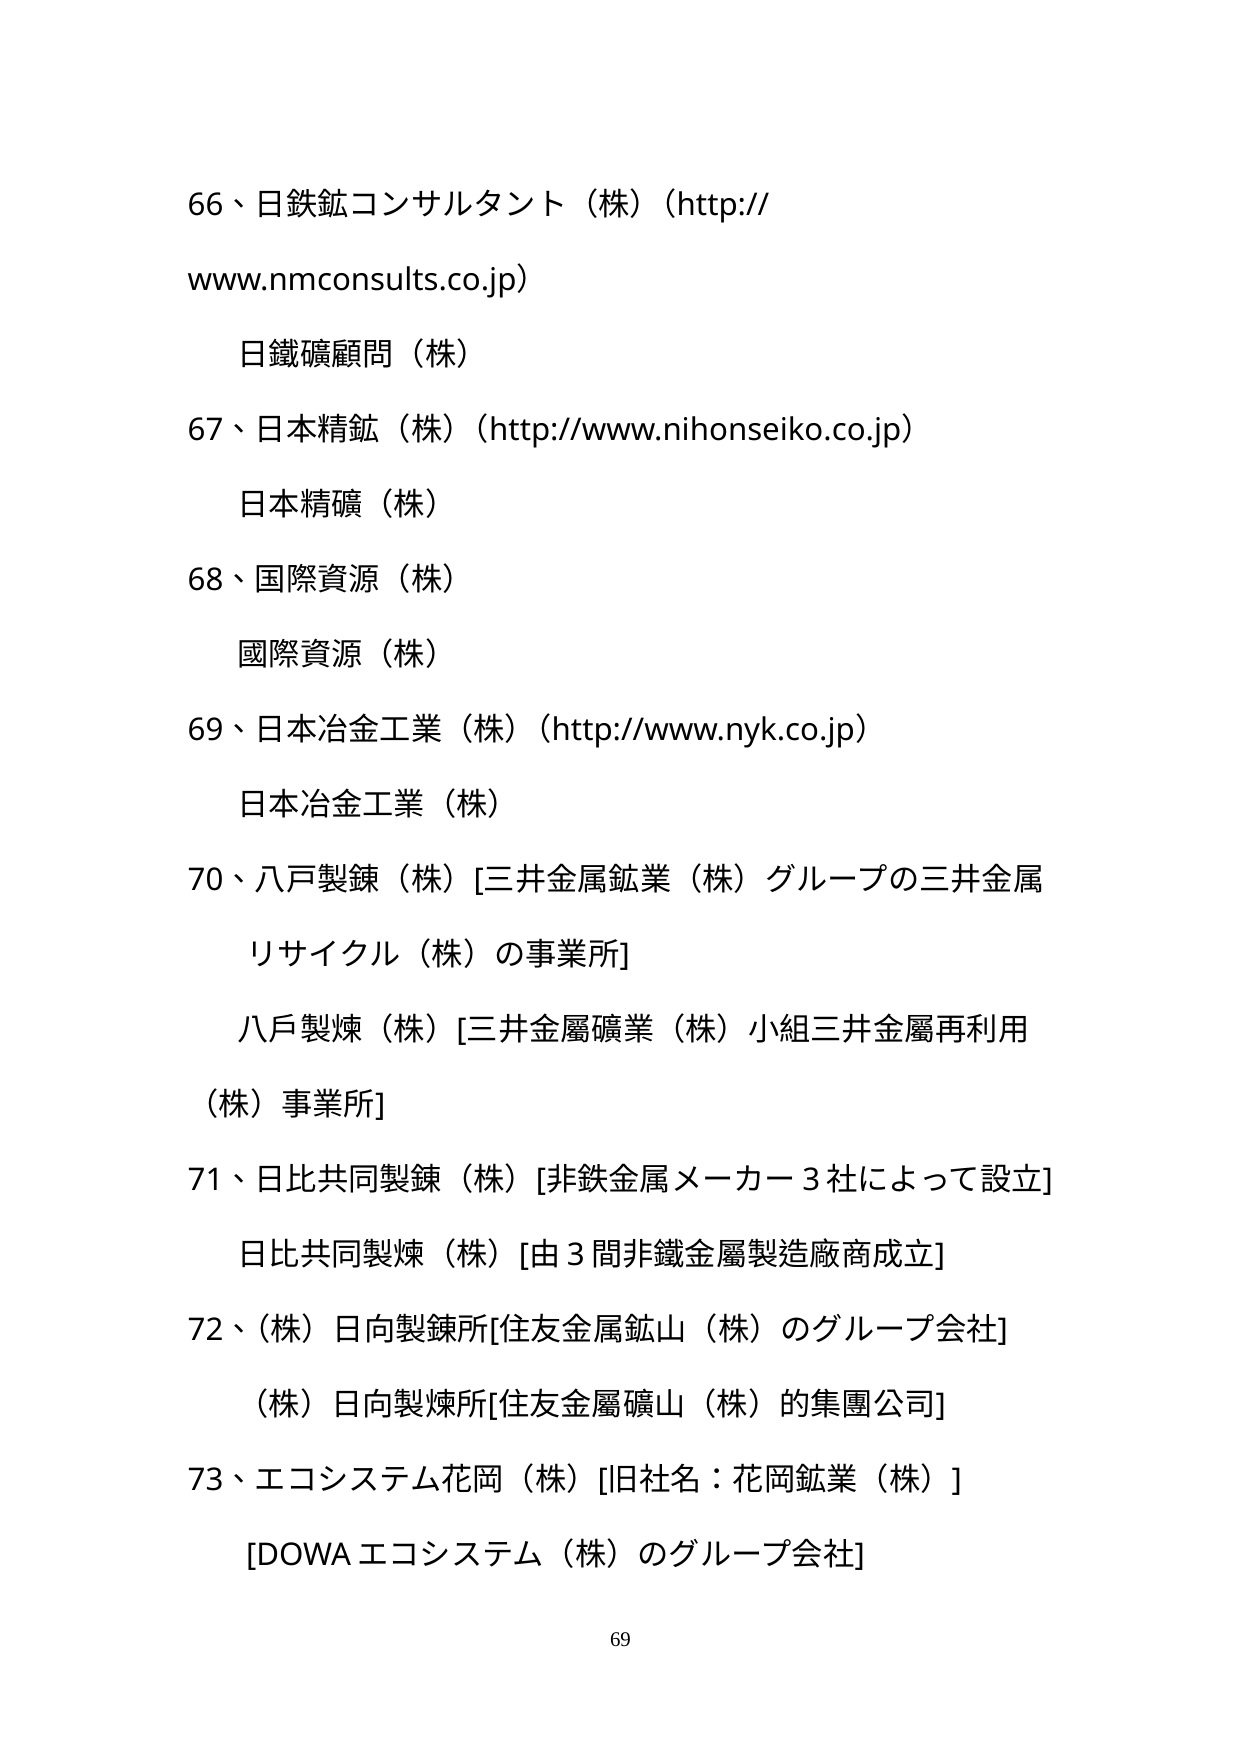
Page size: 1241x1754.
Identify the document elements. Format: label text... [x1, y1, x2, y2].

subtitle 日本冶金工業（株） [187, 764, 1053, 839]
subtitle 69、日本冶金工業（株）（http://www.nyk.co.jp） [187, 689, 1053, 764]
subtitle 68、国際資源（株） [187, 539, 1053, 614]
subtitle 70、八戸製錬（株）[三井金属鉱業（株）グループの三井金属リサイクル（株）の事業所] [187, 839, 1053, 989]
subtitle 八戶製煉（株）[三井金屬礦業（株）小組三井金屬再利用（株）事業所] [187, 989, 1053, 1139]
subtitle 日比共同製煉（株）[由3間非鐵金屬製造廠商成立] [187, 1214, 1053, 1289]
subtitle （株）日向製煉所[住友金屬礦山（株）的集團公司] [187, 1364, 1053, 1439]
subtitle 72、（株）日向製錬所[住友金属鉱山（株）のグループ会社] [187, 1289, 1053, 1364]
subtitle 國際資源（株） [187, 614, 1053, 689]
subtitle 66、日鉄鉱コンサルタント（株）（http://www.nmconsults.co.jp） [187, 164, 1053, 314]
subtitle 73、エコシステム花岡（株）[旧社名：花岡鉱業（株）][DOWAエコシステム（株）のグループ会社] [187, 1439, 1053, 1589]
subtitle 日鐵礦顧問（株） [187, 314, 1053, 389]
subtitle 71、日比共同製錬（株）[非鉄金属メーカー3社によって設立] [187, 1139, 1053, 1214]
subtitle 日本精礦（株） [187, 464, 1053, 539]
subtitle 67、日本精鉱（株）（http://www.nihonseiko.co.jp） [187, 389, 1053, 464]
